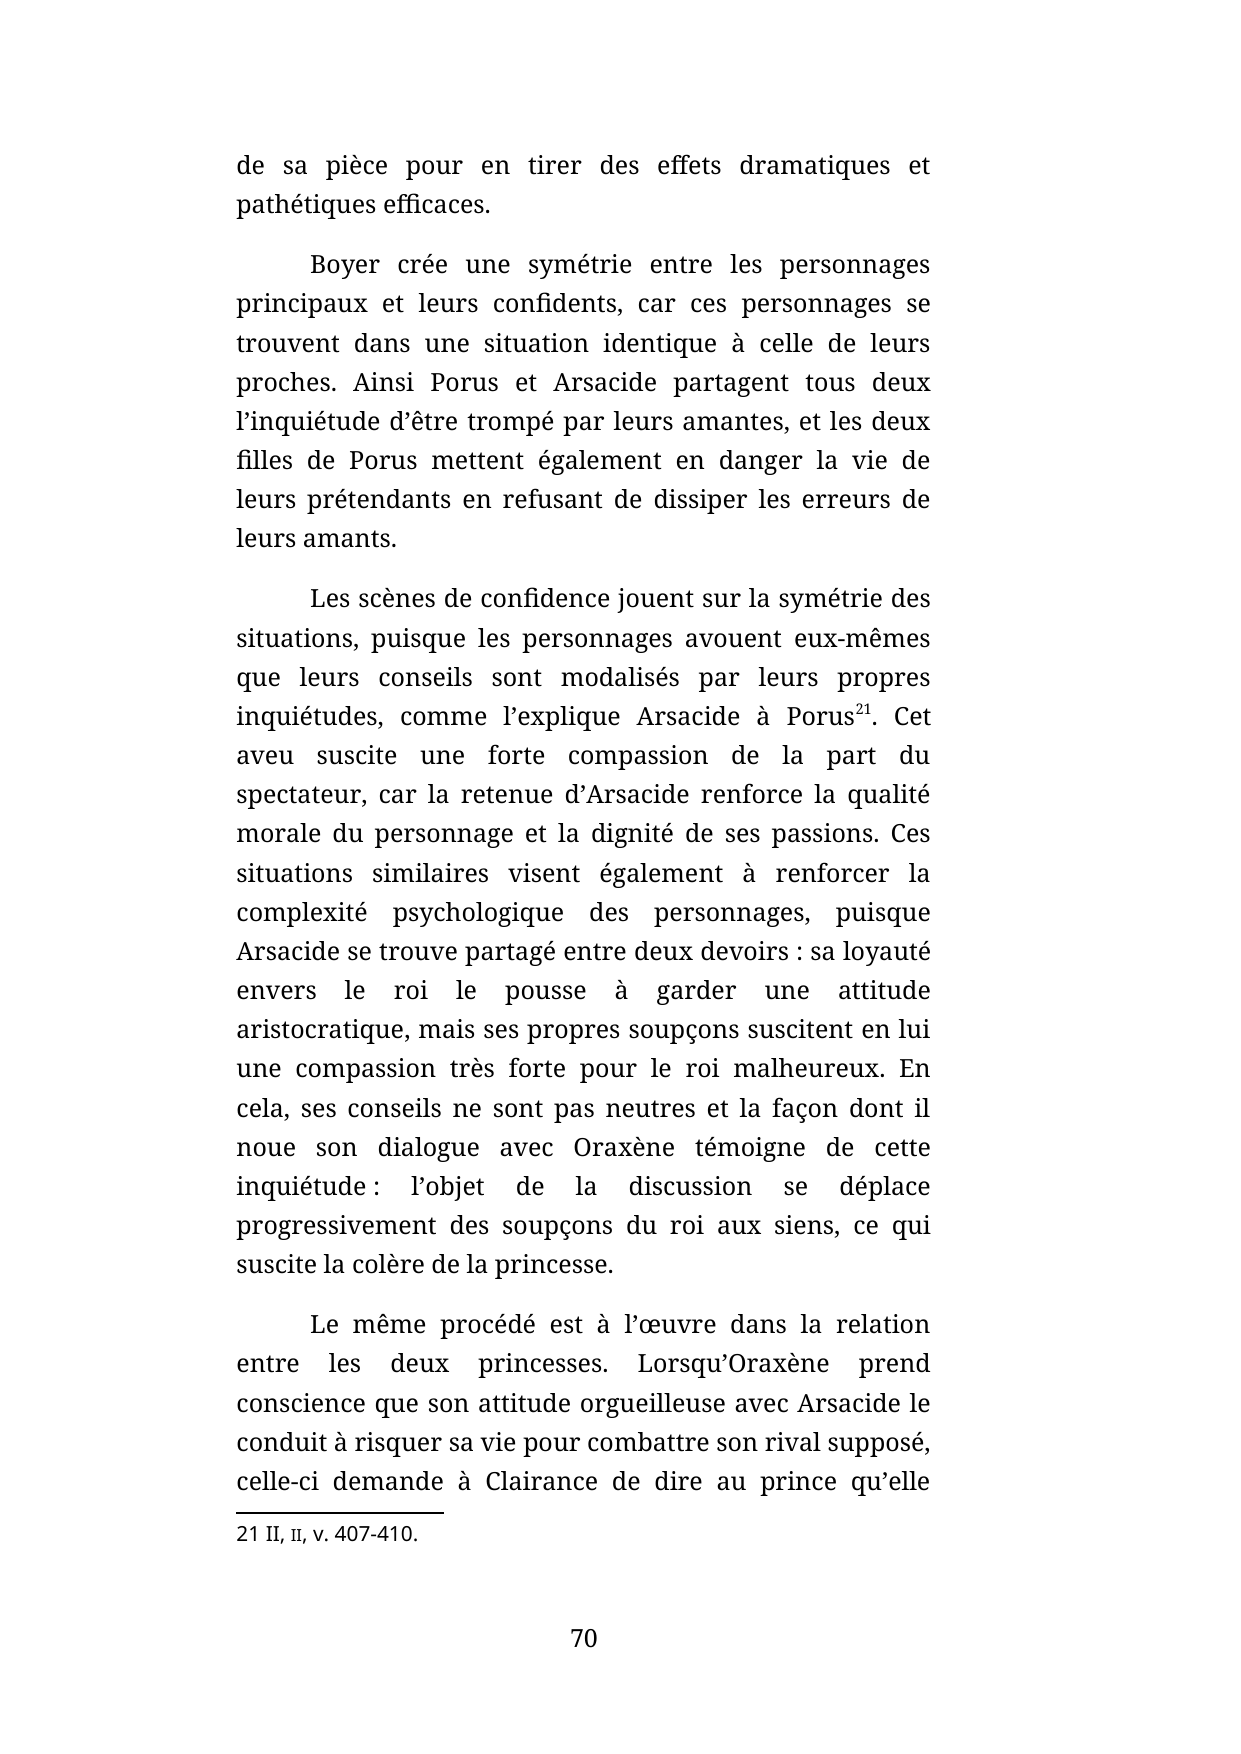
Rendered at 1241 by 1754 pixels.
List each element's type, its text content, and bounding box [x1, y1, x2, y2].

text II, ii, v. 407-410. [236, 1519, 931, 1547]
text de sa pièce pour en tirer des effets dramatiques et pathétiques efficaces. [236, 148, 931, 221]
text Boyer crée une symétrie entre les personnages principaux et leurs confidents, car ces personnages se trouvent dans une situation identique à celle de leurs proches. Ainsi Porus et Arsacide partagent tous deux l’inquiétude d’être trompé par leurs amantes, et les deux filles de Porus mettent également en danger la vie de leurs prétendants en refusant de dissiper les erreurs de leurs amants. [236, 247, 931, 555]
text Les scènes de confidence jouent sur la symétrie des situations, puisque les personnages avouent eux-mêmes que leurs conseils sont modalisés par leurs propres inquiétudes, comme l’explique Arsacide à Porus. Cet aveu suscite une forte compassion de la part du spectateur, car la retenue d’Arsacide renforce la qualité morale du personnage et la dignité de ses passions. Ces situations similaires visent également à renforcer la complexité psychologique des personnages, puisque Arsacide se trouve partagé entre deux devoirs : sa loyauté envers le roi le pousse à garder une attitude aristocratique, mais ses propres soupçons suscitent en lui une compassion très forte pour le roi malheureux. En cela, ses conseils ne sont pas neutres et la façon dont il noue son dialogue avec Oraxène témoigne de cette inquiétude : l’objet de la discussion se déplace progressivement des soupçons du roi aux siens, ce qui suscite la colère de la princesse. [236, 581, 931, 1281]
text Le même procédé est à l’œuvre dans la relation entre les deux princesses. Lorsqu’Oraxène prend conscience que son attitude orgueilleuse avec Arsacide le conduit à risquer sa vie pour combattre son rival supposé, celle-ci demande à Clairance de dire au prince qu’elle [236, 1307, 931, 1498]
